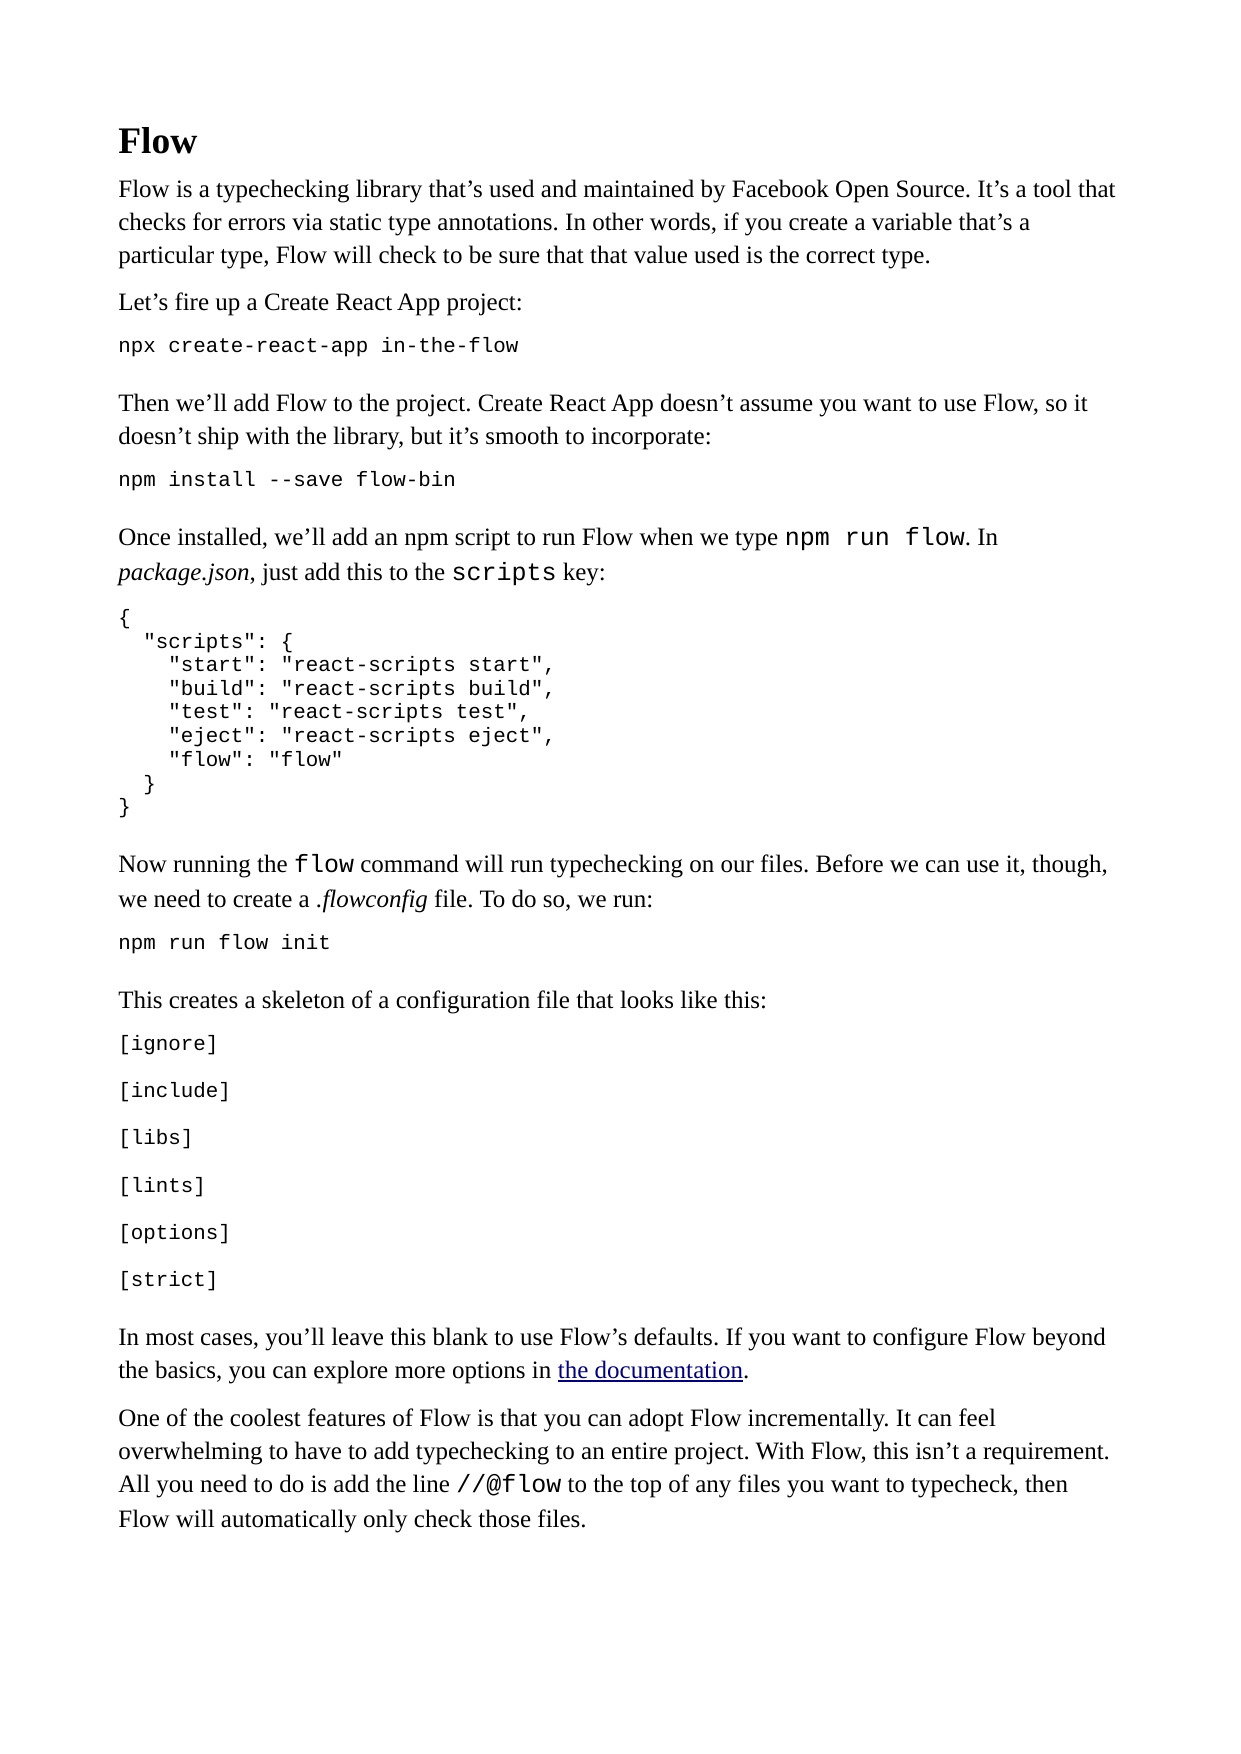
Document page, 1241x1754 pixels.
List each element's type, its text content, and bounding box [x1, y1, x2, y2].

text [strict] [118, 1269, 1122, 1293]
text npm run flow init [118, 932, 1122, 956]
text "start": "react-scripts start", [118, 654, 1122, 678]
text [lints] [118, 1174, 1122, 1198]
text In most cases, you’ll leave this blank to use Flow’s defaults. If you want to configure Flow beyond the basics, you can explore more options in the documentation. [118, 1322, 1122, 1384]
text "flow": "flow" [118, 749, 1122, 772]
text "scripts": { [118, 631, 1122, 654]
text Once installed, we’ll add an npm script to run Flow when we type npm run flow. In package.json, just add this to the scripts key: [118, 522, 1122, 588]
text Let’s fire up a Create React App project: [118, 287, 1122, 316]
text [options] [118, 1222, 1122, 1246]
text One of the coolest features of Flow is that you can adopt Flow incrementally. It can feel overwhelming to have to add typechecking to an entire project. With Flow, this isn’t a requirement. All you need to do is add the line //@flow to the top of any files you want to typecheck, then Flow will automatically only check those files. [118, 1403, 1122, 1533]
text } [118, 772, 1122, 796]
text npm install --save flow-bin [118, 469, 1122, 492]
text This creates a skeleton of a configuration file that looks like this: [118, 985, 1122, 1014]
text Flow is a typechecking library that’s used and maintained by Facebook Open Source. It’s a tool that checks for errors via static type annotations. In other words, if you create a variable that’s a particular type, Flow will check to be sure that that value used is the correct type. [118, 174, 1122, 268]
text [ignore] [118, 1033, 1122, 1056]
text "eject": "react-scripts eject", [118, 725, 1122, 749]
text { [118, 607, 1122, 631]
subtitle Flow [118, 118, 1122, 161]
text [libs] [118, 1127, 1122, 1151]
text Now running the flow command will run typechecking on our files. Before we can use it, though, we need to create a .flowconfig file. To do so, we run: [118, 849, 1122, 913]
text npx create-react-app in-the-flow [118, 335, 1122, 359]
text "build": "react-scripts build", [118, 678, 1122, 702]
text [include] [118, 1080, 1122, 1104]
text } [118, 796, 1122, 820]
text "test": "react-scripts test", [118, 702, 1122, 725]
text Then we’ll add Flow to the project. Create React App doesn’t assume you want to use Flow, so it doesn’t ship with the library, but it’s smooth to incorporate: [118, 388, 1122, 450]
